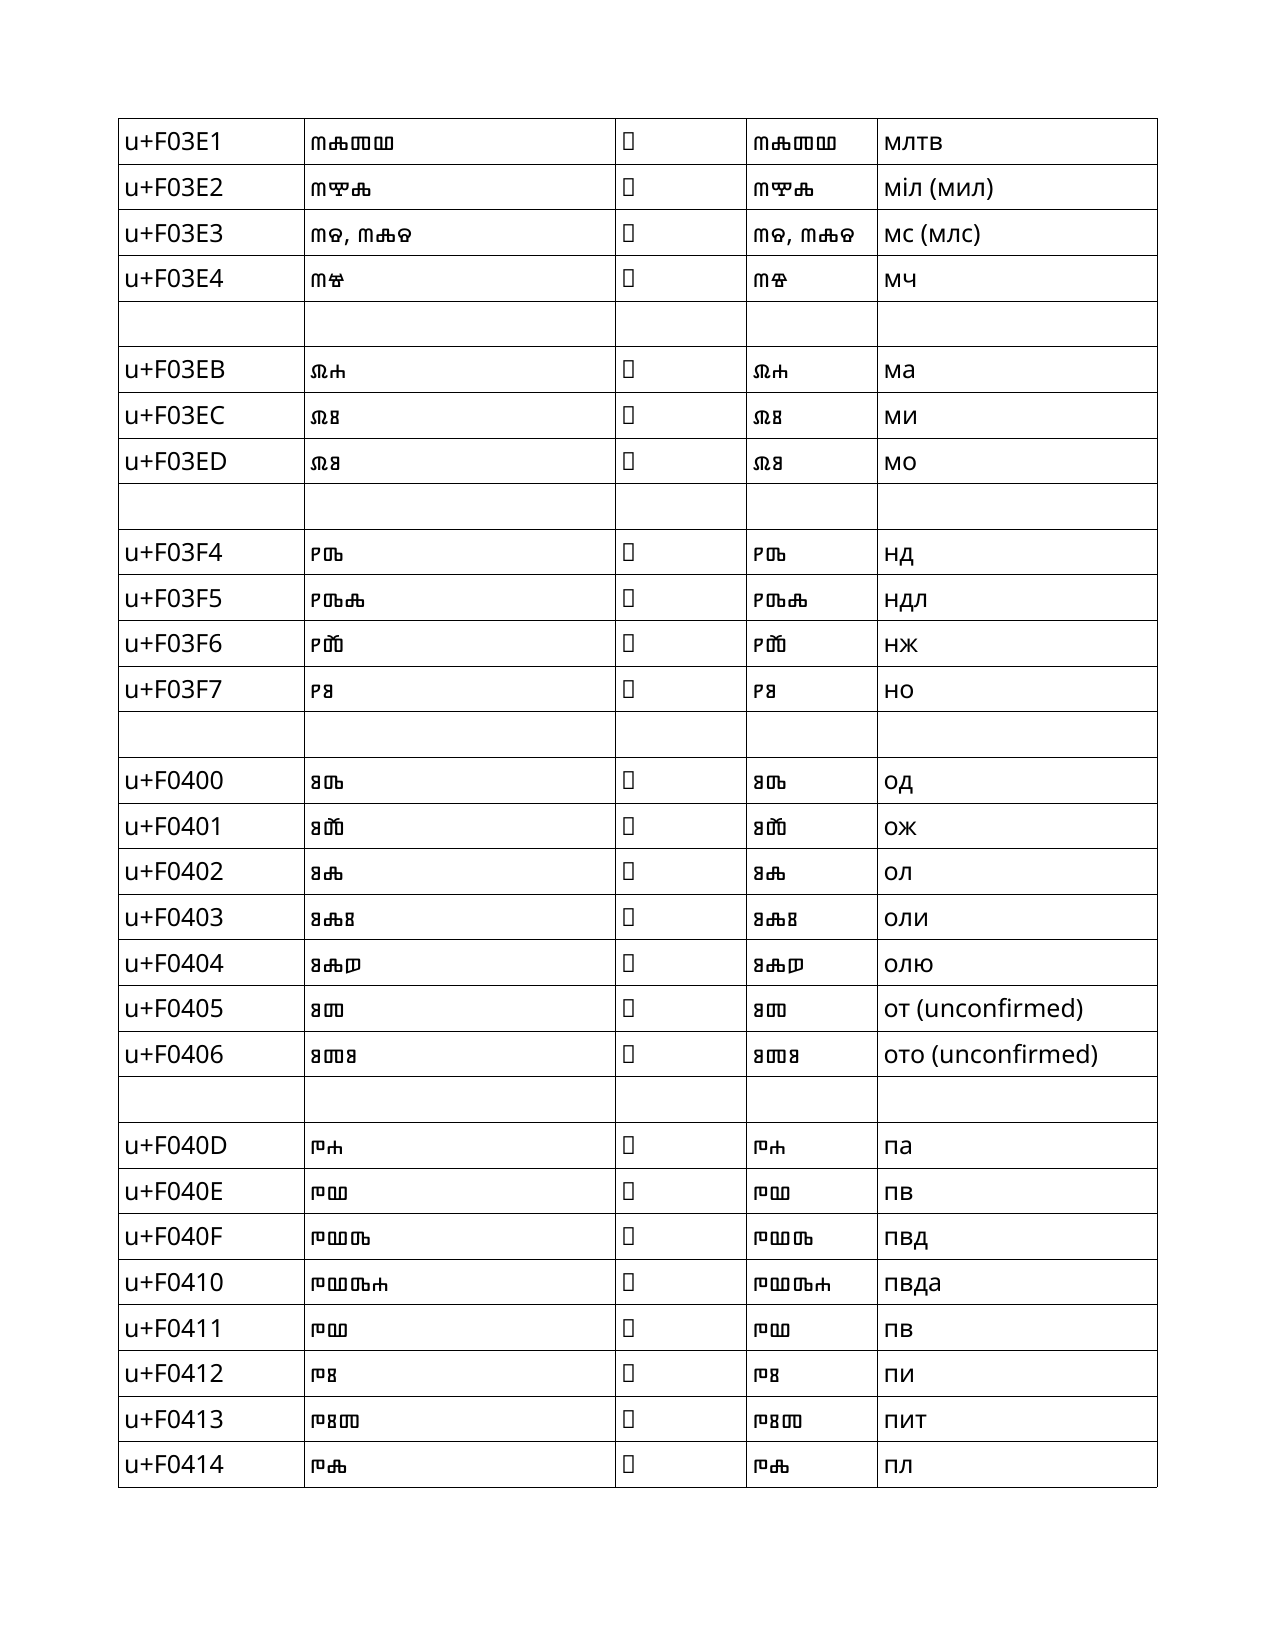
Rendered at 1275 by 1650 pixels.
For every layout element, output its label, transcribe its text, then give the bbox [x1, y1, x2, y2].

table_cell 󰐓 [616, 1397, 746, 1441]
table_cell u+F0401 [119, 804, 304, 848]
table_cell 󰏵 [616, 575, 746, 620]
table_cell ⱁⰴ [305, 758, 615, 802]
table_cell ⱂⰲⰴ [305, 1214, 615, 1259]
table_cell ⱁⰾⰻ [305, 895, 615, 939]
table_cell u+F040E [119, 1169, 304, 1213]
table_cell u+F03EB [119, 347, 304, 392]
table_cell ⱞⰰ [305, 347, 615, 392]
table_cell 󰐏 [616, 1214, 746, 1259]
table_cell ⰿⰹⰾ [747, 165, 877, 209]
table_cell [119, 712, 304, 757]
table_cell нд [878, 530, 1157, 574]
table_cell мо [878, 439, 1157, 483]
table_cell ⱂⰲ [305, 1169, 615, 1213]
table_cell оли [878, 895, 1157, 939]
table_cell пвда [878, 1260, 1157, 1304]
table_cell ⱀⱁ [305, 667, 615, 711]
table_cell ол [878, 849, 1157, 894]
table_cell ⱀⰴ [305, 530, 615, 574]
table_cell ⱁⱅⱁ [305, 1032, 615, 1076]
table_cell ⱂⰲⰴ [747, 1214, 877, 1259]
table_cell [305, 712, 615, 757]
table_cell u+F0406 [119, 1032, 304, 1076]
table_cell ⱂⰻⱅ [305, 1397, 615, 1441]
table_cell ⱞⰻ [747, 393, 877, 437]
table_cell 󰐅 [616, 986, 746, 1031]
table_cell [119, 302, 304, 346]
table_cell u+F0414 [119, 1442, 304, 1487]
table_cell 󰏷 [616, 667, 746, 711]
table_cell 󰏫 [616, 347, 746, 392]
table_cell міл (мил) [878, 165, 1157, 209]
table_cell [616, 712, 746, 757]
table_cell ⱂⰾ [305, 1442, 615, 1487]
table_cell u+F0404 [119, 940, 304, 985]
table_cell 󰏤 [616, 256, 746, 301]
table_cell u+F040D [119, 1123, 304, 1167]
table_cell [119, 484, 304, 529]
table_cell u+F0400 [119, 758, 304, 802]
table_cell ⱂⰲⰴⰰ [305, 1260, 615, 1304]
table_cell [616, 1077, 746, 1122]
table_cell ⱞⰻ [305, 393, 615, 437]
table_cell ⰿⱍ [305, 256, 615, 301]
table_cell от (unconfirmed) [878, 986, 1157, 1031]
table_cell мч [878, 256, 1157, 301]
table_cell 󰏡 [616, 119, 746, 164]
table_cell u+F0402 [119, 849, 304, 894]
table_cell ото (unconfirmed) [878, 1032, 1157, 1076]
table_cell 󰏭 [616, 439, 746, 483]
table_cell ⱀⰶ [305, 621, 615, 666]
table_cell ⱁⰾⱓ [305, 940, 615, 985]
table_cell ⱂⰻ [305, 1351, 615, 1396]
table_cell u+F03F4 [119, 530, 304, 574]
table_cell пл [878, 1442, 1157, 1487]
table_cell u+F03F7 [119, 667, 304, 711]
table_cell u+F03ED [119, 439, 304, 483]
table_cell ⱁⱅ [747, 986, 877, 1031]
table_cell 󰐄 [616, 940, 746, 985]
table_cell [878, 302, 1157, 346]
table_cell 󰐃 [616, 895, 746, 939]
table_cell па [878, 1123, 1157, 1167]
table_cell u+F03E2 [119, 165, 304, 209]
table_cell ⱀⰶ [747, 621, 877, 666]
table_cell 󰏶 [616, 621, 746, 666]
table_cell ⱂⰰ [747, 1123, 877, 1167]
table_cell ⱁⰶ [305, 804, 615, 848]
table_cell 󰐍 [616, 1123, 746, 1167]
table_cell пвд [878, 1214, 1157, 1259]
table_cell ⰿⰾⱅⰲ [305, 119, 615, 164]
table_cell u+F03E4 [119, 256, 304, 301]
table_cell u+F03E3 [119, 210, 304, 255]
table_cell пит [878, 1397, 1157, 1441]
table_cell ⱀⰴⰾ [305, 575, 615, 620]
table_cell [747, 302, 877, 346]
table_cell 󰐆 [616, 1032, 746, 1076]
table_cell u+F0410 [119, 1260, 304, 1304]
table_cell пв [878, 1305, 1157, 1350]
table_cell ⱁⰾ [305, 849, 615, 894]
table_cell ⱁⰾⰻ [747, 895, 877, 939]
table_cell 󰐐 [616, 1260, 746, 1304]
table_cell [747, 712, 877, 757]
table_cell [305, 302, 615, 346]
table_cell [747, 484, 877, 529]
table_cell [878, 712, 1157, 757]
table_cell ⱂⰲ [747, 1305, 877, 1350]
table_cell мс (млс) [878, 210, 1157, 255]
table_cell нж [878, 621, 1157, 666]
table_cell [616, 302, 746, 346]
table_cell u+F03F6 [119, 621, 304, 666]
table_cell ⱞⱁ [305, 439, 615, 483]
table_cell 󰐑 [616, 1305, 746, 1350]
table_cell ми [878, 393, 1157, 437]
table_cell [878, 484, 1157, 529]
table_cell 󰏬 [616, 393, 746, 437]
table_cell 󰐒 [616, 1351, 746, 1396]
table_cell ⱞⱁ [747, 439, 877, 483]
table_cell u+F0405 [119, 986, 304, 1031]
table_cell 󰐂 [616, 849, 746, 894]
table_cell ⱀⰴ [747, 530, 877, 574]
table_cell ⱂⰲ [305, 1305, 615, 1350]
table_cell ⱁⰾⱓ [747, 940, 877, 985]
table_cell од [878, 758, 1157, 802]
table_cell ⰿⱄ, ⰿⰾⱄ [305, 210, 615, 255]
table_cell 󰐎 [616, 1169, 746, 1213]
table_cell [305, 1077, 615, 1122]
table_cell ⱞⰰ [747, 347, 877, 392]
table_cell ⱁⰾ [747, 849, 877, 894]
table_cell 󰏴 [616, 530, 746, 574]
table_cell ⱁⱅ [305, 986, 615, 1031]
table_cell млтв [878, 119, 1157, 164]
table_cell 󰏣 [616, 210, 746, 255]
table_cell u+F03EC [119, 393, 304, 437]
table_cell пи [878, 1351, 1157, 1396]
table_cell ⱂⰾ [747, 1442, 877, 1487]
table_cell ⱂⰻⱅ [747, 1397, 877, 1441]
table_cell ⱂⰲⰴⰰ [747, 1260, 877, 1304]
table_cell u+F03E1 [119, 119, 304, 164]
table_cell ма [878, 347, 1157, 392]
table_cell ⱂⰻ [747, 1351, 877, 1396]
table_cell [305, 484, 615, 529]
table_cell ⰿⰾⱅⰲ [747, 119, 877, 164]
table_cell ндл [878, 575, 1157, 620]
table_cell ож [878, 804, 1157, 848]
table_cell ⰿⰹⰾ [305, 165, 615, 209]
table_cell 󰐀 [616, 758, 746, 802]
table_cell 󰐔 [616, 1442, 746, 1487]
table_cell u+F0411 [119, 1305, 304, 1350]
table_cell u+F0413 [119, 1397, 304, 1441]
table_cell u+F0403 [119, 895, 304, 939]
table_cell [616, 484, 746, 529]
table_cell ⱁⰶ [747, 804, 877, 848]
table_cell ⱁⰴ [747, 758, 877, 802]
table_cell u+F03F5 [119, 575, 304, 620]
table_cell ⱀⱁ [747, 667, 877, 711]
table_cell u+F040F [119, 1214, 304, 1259]
table_cell ⱁⱅⱁ [747, 1032, 877, 1076]
table_cell ⰿⱄ, ⰿⰾⱄ [747, 210, 877, 255]
table_cell [119, 1077, 304, 1122]
table_cell ⱀⰴⰾ [747, 575, 877, 620]
table_cell ⱂⰲ [747, 1169, 877, 1213]
table_cell ⰿⱖ [747, 256, 877, 301]
table_cell пв [878, 1169, 1157, 1213]
table_cell ⱂⰰ [305, 1123, 615, 1167]
table_cell но [878, 667, 1157, 711]
table_cell олю [878, 940, 1157, 985]
table_cell 󰐁 [616, 804, 746, 848]
table_cell u+F0412 [119, 1351, 304, 1396]
table_cell [878, 1077, 1157, 1122]
table_cell 󰏢 [616, 165, 746, 209]
table_cell [747, 1077, 877, 1122]
